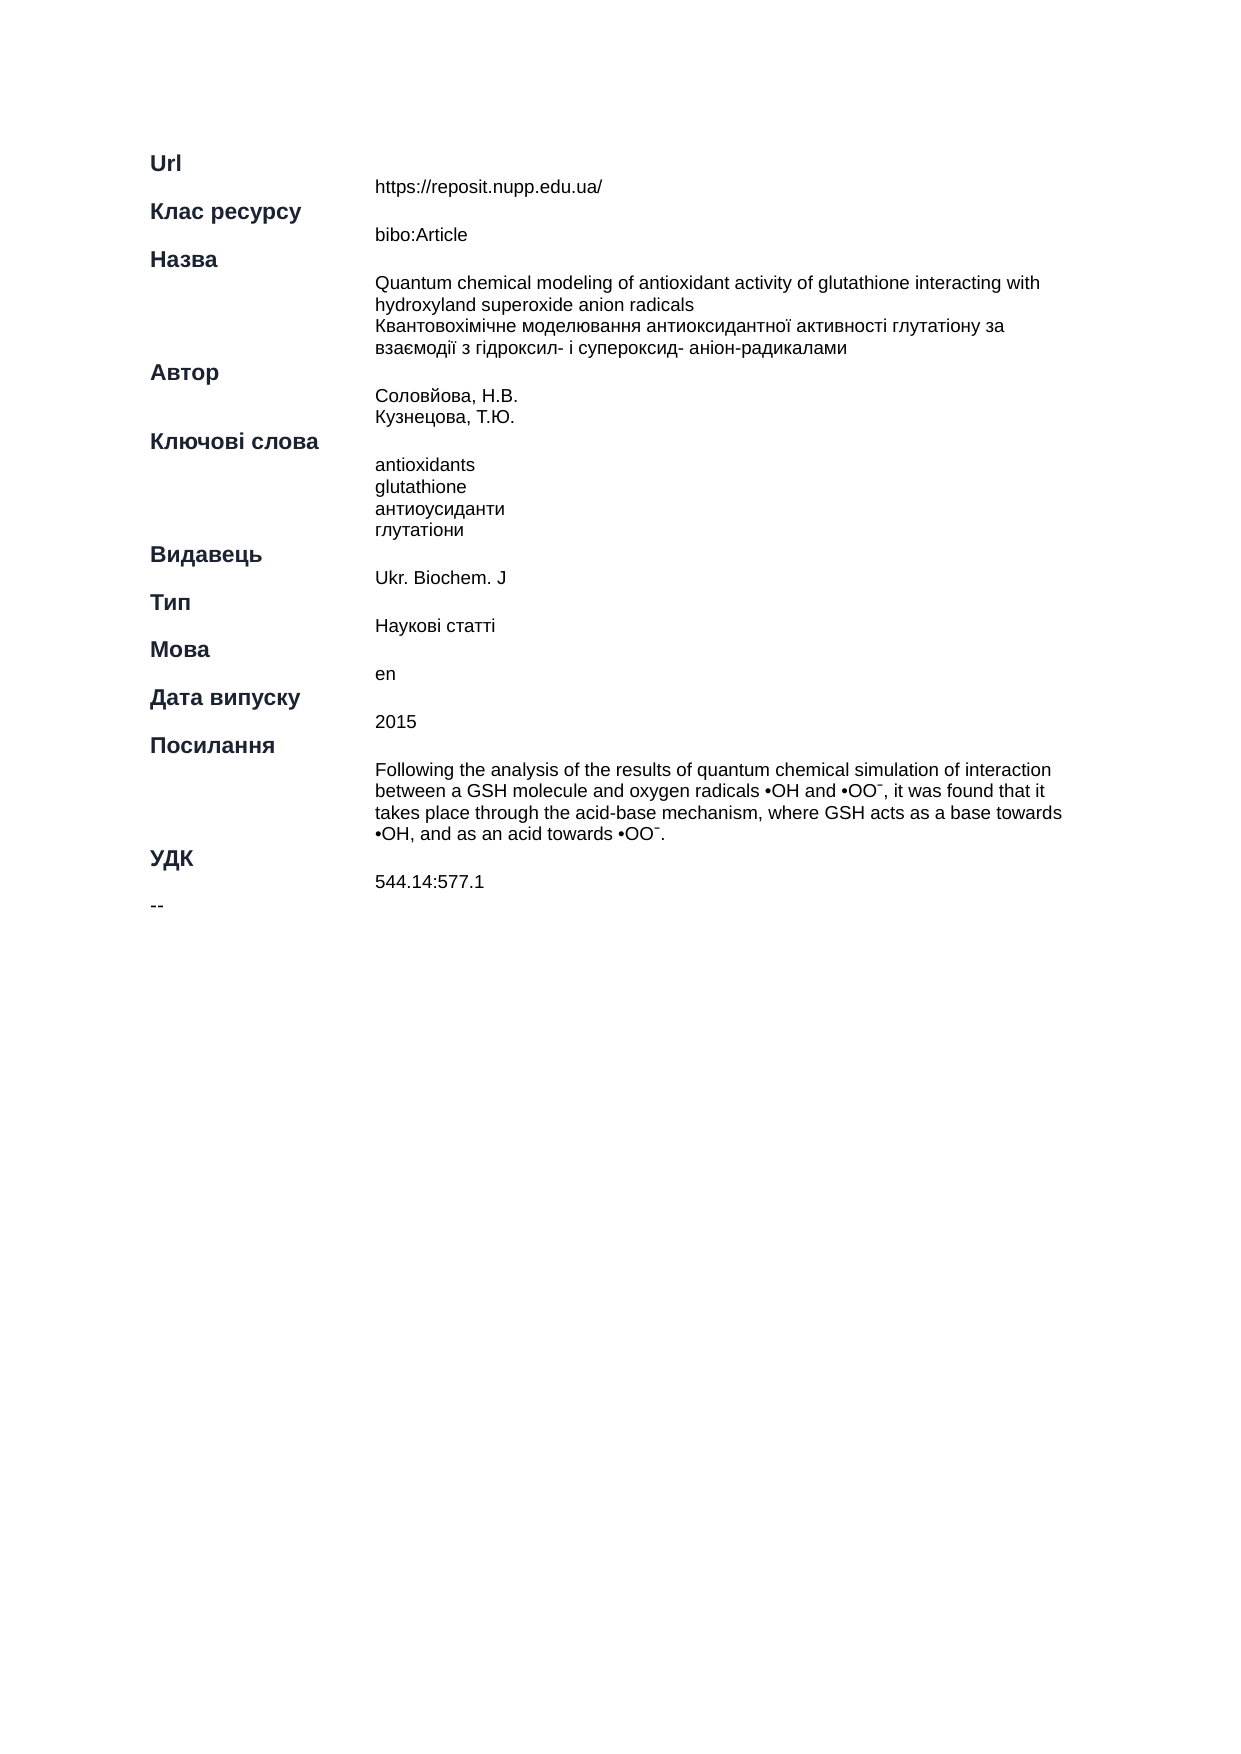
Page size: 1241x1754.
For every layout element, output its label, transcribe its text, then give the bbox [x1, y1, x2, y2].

text Url [150, 150, 1090, 176]
text Наукові статті [375, 615, 1090, 636]
text https://reposit.nupp.edu.ua/ [375, 176, 1090, 198]
text en [375, 663, 1090, 684]
text bibo:Article [375, 224, 1090, 246]
text 544.14:577.1 [375, 871, 1090, 893]
text Автор [150, 358, 1090, 385]
text antioxidants [375, 454, 1090, 476]
text 2015 [375, 711, 1090, 732]
text Quantum chemical modeling of antioxidant activity of glutathione interacting with hydroxyland superoxide anion radicals [375, 272, 1090, 315]
text Кузнецова, Т.Ю. [375, 406, 1090, 428]
text Мова [150, 636, 1090, 663]
text Посилання [150, 732, 1090, 758]
text -- [150, 893, 1090, 917]
text Ключові слова [150, 428, 1090, 454]
text glutathione [375, 476, 1090, 497]
text Видавець [150, 541, 1090, 567]
text Дата випуску [150, 684, 1090, 711]
text Назва [150, 246, 1090, 272]
text глутатіони [375, 519, 1090, 541]
text Ukr. Biochem. J [375, 567, 1090, 588]
text Тип [150, 588, 1090, 615]
text Following the analysis of the results of quantum chemical simulation of interaction between a GSH molecule and oxygen radicals •ОН and •ООˉ, it was found that it takes place through the acid-base mechanism, where GSH acts as a base towards •ОН, and as an acid towards •ООˉ. [375, 758, 1090, 845]
text Клас ресурсу [150, 198, 1090, 224]
text антиоусиданти [375, 497, 1090, 519]
text Квантовохімічне моделювання антиоксидантної активності глутатіону за взаємодії з гідроксил- і супероксид- аніон-радикалами [375, 315, 1090, 358]
text УДК [150, 845, 1090, 871]
text Соловйова, Н.В. [375, 385, 1090, 406]
